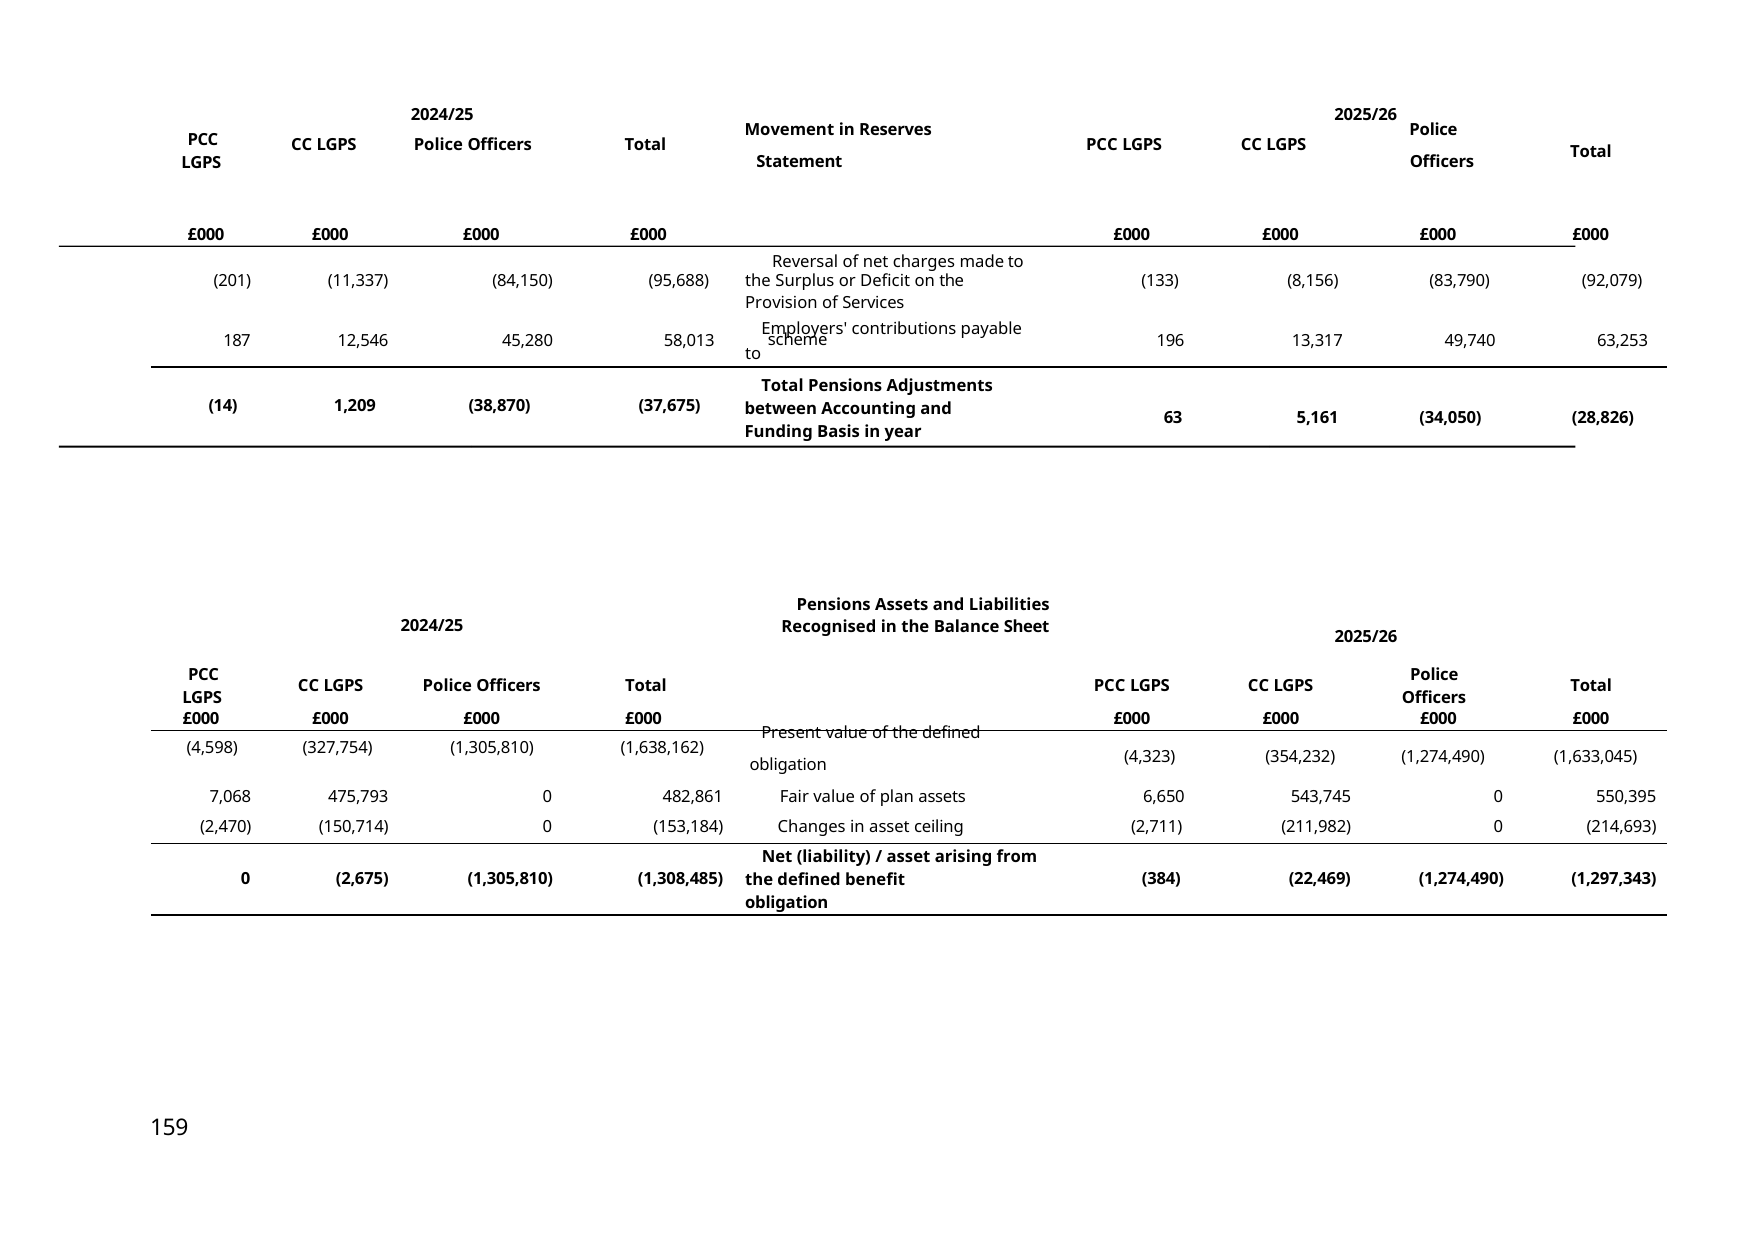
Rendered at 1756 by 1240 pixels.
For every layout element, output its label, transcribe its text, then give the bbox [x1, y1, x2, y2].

table_header PCC LGPS [880, 663, 1206, 708]
table_cell £000 [1360, 708, 1521, 730]
table_header 7,068 [151, 785, 277, 809]
table_header CC LGPS [1206, 663, 1360, 708]
table_header 550,395 [1523, 785, 1667, 809]
text 2024/25 [400, 613, 483, 633]
table_header 0 [1371, 785, 1523, 809]
table_header (11,337) [282, 272, 433, 292]
table_header 0 [414, 785, 581, 809]
text 2025/26 [1053, 624, 1678, 647]
table_cell Provision of Services 58,013 toEmployers' contributions payable 196 13,317 49,740 63,253 scheme [600, 292, 1667, 366]
text PCC LGPS [181, 127, 230, 173]
table_header (84,150) [433, 272, 600, 292]
table_cell 187 [151, 292, 282, 366]
table_header 6,650 [1078, 785, 1227, 809]
text (14) 1,209 (38,870) (37,675) [208, 393, 722, 416]
text Pensions Assets and Liabilities Recognised in the Balance Sheet [744, 592, 1049, 638]
text (4,598) (327,754) (1,305,810) (1,638,162) Present value of the defined [186, 733, 997, 758]
text (4,323) (354,232) (1,274,490) (1,633,045) [1124, 744, 1726, 767]
table_cell (1,308,485) [581, 844, 734, 891]
table_cell £000 [587, 708, 879, 730]
table_cell [581, 891, 734, 914]
table_cell £000 [1206, 708, 1360, 730]
text PCC LGPS CC LGPS Police [1086, 129, 1474, 155]
text Statement [234, 155, 842, 170]
text Total Pensions Adjustments between Accounting and Funding Basis in year [744, 374, 1022, 442]
table_cell (22,469) [1227, 844, 1371, 891]
table_header Total [587, 663, 879, 708]
table_cell obligation [734, 891, 1078, 914]
table_header 475,793 [277, 785, 414, 809]
table_cell (384) [1078, 844, 1227, 891]
table_header (95,688) the Surplus or Deficit on the (133) (8,156) (83,790) (92,079) [600, 272, 1667, 292]
text Reversal of net charges made to [70, 249, 1726, 272]
table_cell [414, 891, 581, 914]
table_cell Changes in asset ceiling [734, 810, 1078, 843]
table_cell (150,714) [277, 810, 414, 843]
text Total [1478, 140, 1703, 163]
table_header 543,745 [1227, 785, 1371, 809]
table_cell 12,546 [282, 292, 433, 366]
table_cell (2,711) [1078, 810, 1227, 843]
table_cell (153,184) [581, 810, 734, 843]
table_cell [1523, 891, 1667, 914]
table_cell (1,297,343) [1523, 844, 1667, 891]
text 63 5,161 (34,050) (28,826) [1164, 405, 1726, 428]
table_cell (211,982) [1227, 810, 1371, 843]
table_header 482,861 [581, 785, 734, 809]
text Officers [963, 155, 1474, 170]
table_cell [1227, 891, 1371, 914]
table_cell 0 [414, 810, 581, 843]
table_cell [277, 891, 414, 914]
table_cell £000 [1521, 708, 1667, 730]
table_header (201) [151, 272, 282, 292]
table_cell (2,675) [277, 844, 414, 891]
table_header Police Officers [1360, 663, 1521, 708]
text CC LGPS Police Officers Total Movement in Reserves [291, 129, 956, 155]
table_header Fair value of plan assets [734, 785, 1078, 809]
table_cell (2,470) [151, 810, 277, 843]
table_cell [151, 891, 277, 914]
table_cell 0 [1371, 810, 1523, 843]
table_header Police Officers [392, 663, 587, 708]
table_cell (1,274,490) [1371, 844, 1523, 891]
table_cell Net (liability) / asset arising from the defined benefit [734, 844, 1078, 891]
table_cell 0 [151, 844, 277, 891]
table_cell [1371, 891, 1523, 914]
table_header Total [1521, 663, 1667, 708]
table_cell [1078, 891, 1227, 914]
table_header PCC LGPS [151, 663, 261, 708]
text obligation [59, 758, 827, 774]
text £000 £000 £000 £000 £000 £000 £000 £000 [71, 222, 1726, 245]
table_cell £000 [392, 708, 587, 730]
table_cell 45,280 [433, 292, 600, 366]
table_header CC LGPS [261, 663, 392, 708]
table_cell £000 [151, 708, 261, 730]
text 2024/25 2025/26 [82, 102, 1726, 125]
table_cell (1,305,810) [414, 844, 581, 891]
table_cell £000 [880, 708, 1206, 730]
table_cell £000 [261, 708, 392, 730]
table_cell (214,693) [1523, 810, 1667, 843]
